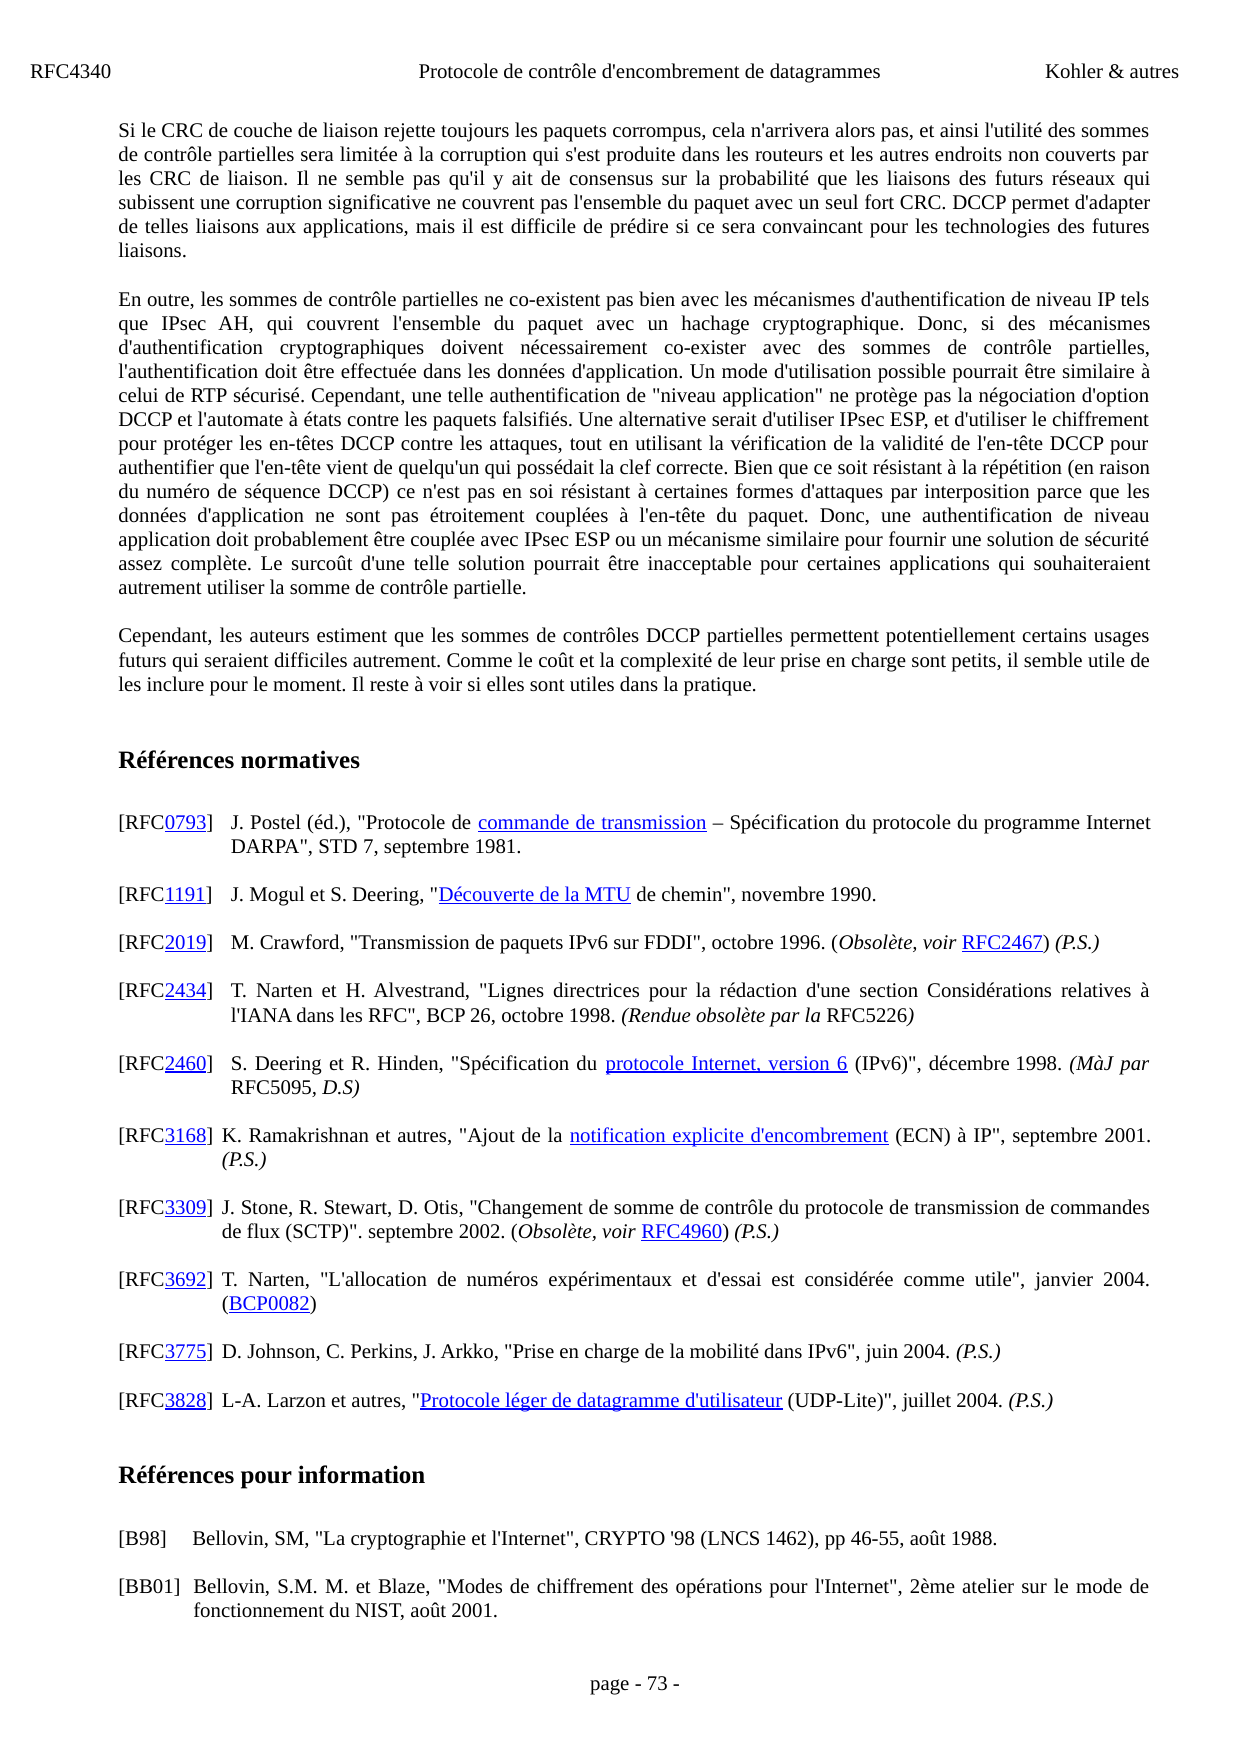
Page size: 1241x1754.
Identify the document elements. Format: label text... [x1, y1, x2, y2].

text [RFC3775] D. Johnson, C. Perkins, J. Arkko, "Prise en charge de la mobilité dans IPv6", juin 2004. (P.S.) [118, 1339, 1152, 1363]
text [RFC2019] M. Crawford, "Transmission de paquets IPv6 sur FDDI", octobre 1996. (Obsolète, voir RFC2467) (P.S.) [118, 930, 1152, 954]
text [RFC0793] J. Postel (éd.), "Protocole de commande de transmission – Spécification du protocole du programme Internet DARPA", STD 7, septembre 1981. [118, 810, 1152, 858]
text En outre, les sommes de contrôle partielles ne co-existent pas bien avec les mécanismes d'authentification de niveau IP tels que IPsec AH, qui couvrent l'ensemble du paquet avec un hachage cryptographique. Donc, si des mécanismes d'authentification cryptographiques doivent nécessairement co-exister avec des sommes de contrôle partielles, l'authentification doit être effectuée dans les données d'application. Un mode d'utilisation possible pourrait être similaire à celui de RTP sécurisé. Cependant, une telle authentification de "niveau application" ne protège pas la négociation d'option DCCP et l'automate à états contre les paquets falsifiés. Une alternative serait d'utiliser IPsec ESP, et d'utiliser le chiffrement pour protéger les en-têtes DCCP contre les attaques, tout en utilisant la vérification de la validité de l'en-tête DCCP pour authentifier que l'en-tête vient de quelqu'un qui possédait la clef correcte. Bien que ce soit résistant à la répétition (en raison du numéro de séquence DCCP) ce n'est pas en soi résistant à certaines formes d'attaques par interposition parce que les données d'application ne sont pas étroitement couplées à l'en-tête du paquet. Donc, une authentification de niveau application doit probablement être couplée avec IPsec ESP ou un mécanisme similaire pour fournir une solution de sécurité assez complète. Le surcoût d'une telle solution pourrait être inacceptable pour certaines applications qui souhaiteraient autrement utiliser la somme de contrôle partielle. [118, 287, 1152, 599]
text [RFC3828] L-A. Larzon et autres, "Protocole léger de datagramme d'utilisateur (UDP-Lite)", juillet 2004. (P.S.) [118, 1387, 1152, 1412]
text [RFC3168] K. Ramakrishnan et autres, "Ajout de la notification explicite d'encombrement (ECN) à IP", septembre 2001. (P.S.) [118, 1123, 1152, 1171]
text [BB01] Bellovin, S.M. M. et Blaze, "Modes de chiffrement des opérations pour l'Internet", 2ème atelier sur le mode de fonctionnement du NIST, août 2001. [118, 1574, 1152, 1622]
text Cependant, les auteurs estiment que les sommes de contrôles DCCP partielles permettent potentiellement certains usages futurs qui seraient difficiles autrement. Comme le coût et la complexité de leur prise en charge sont petits, il semble utile de les inclure pour le moment. Il reste à voir si elles sont utiles dans la pratique. [118, 623, 1152, 696]
subtitle Références normatives [118, 745, 1152, 773]
text [B98] Bellovin, SM, "La cryptographie et l'Internet", CRYPTO '98 (LNCS 1462), pp 46-55, août 1988. [118, 1526, 1152, 1550]
subtitle Références pour information [118, 1461, 1152, 1489]
text [RFC2460] S. Deering et R. Hinden, "Spécification du protocole Internet, version 6 (IPv6)", décembre 1998. (MàJ par RFC5095, D.S) [118, 1051, 1152, 1099]
text [RFC2434] T. Narten et H. Alvestrand, "Lignes directrices pour la rédaction d'une section Considérations relatives à l'IANA dans les RFC", BCP 26, octobre 1998. (Rendue obsolète par la RFC5226) [118, 978, 1152, 1027]
text [RFC3309] J. Stone, R. Stewart, D. Otis, "Changement de somme de contrôle du protocole de transmission de commandes de flux (SCTP)". septembre 2002. (Obsolète, voir RFC4960) (P.S.) [118, 1195, 1152, 1243]
text [RFC1191] J. Mogul et S. Deering, "Découverte de la MTU de chemin", novembre 1990. [118, 882, 1152, 906]
text Si le CRC de couche de liaison rejette toujours les paquets corrompus, cela n'arrivera alors pas, et ainsi l'utilité des sommes de contrôle partielles sera limitée à la corruption qui s'est produite dans les routeurs et les autres endroits non couverts par les CRC de liaison. Il ne semble pas qu'il y ait de consensus sur la probabilité que les liaisons des futurs réseaux qui subissent une corruption significative ne couvrent pas l'ensemble du paquet avec un seul fort CRC. DCCP permet d'adapter de telles liaisons aux applications, mais il est difficile de prédire si ce sera convaincant pour les technologies des futures liaisons. [118, 118, 1152, 262]
text [RFC3692] T. Narten, "L'allocation de numéros expérimentaux et d'essai est considérée comme utile", janvier 2004. (BCP0082) [118, 1267, 1152, 1315]
